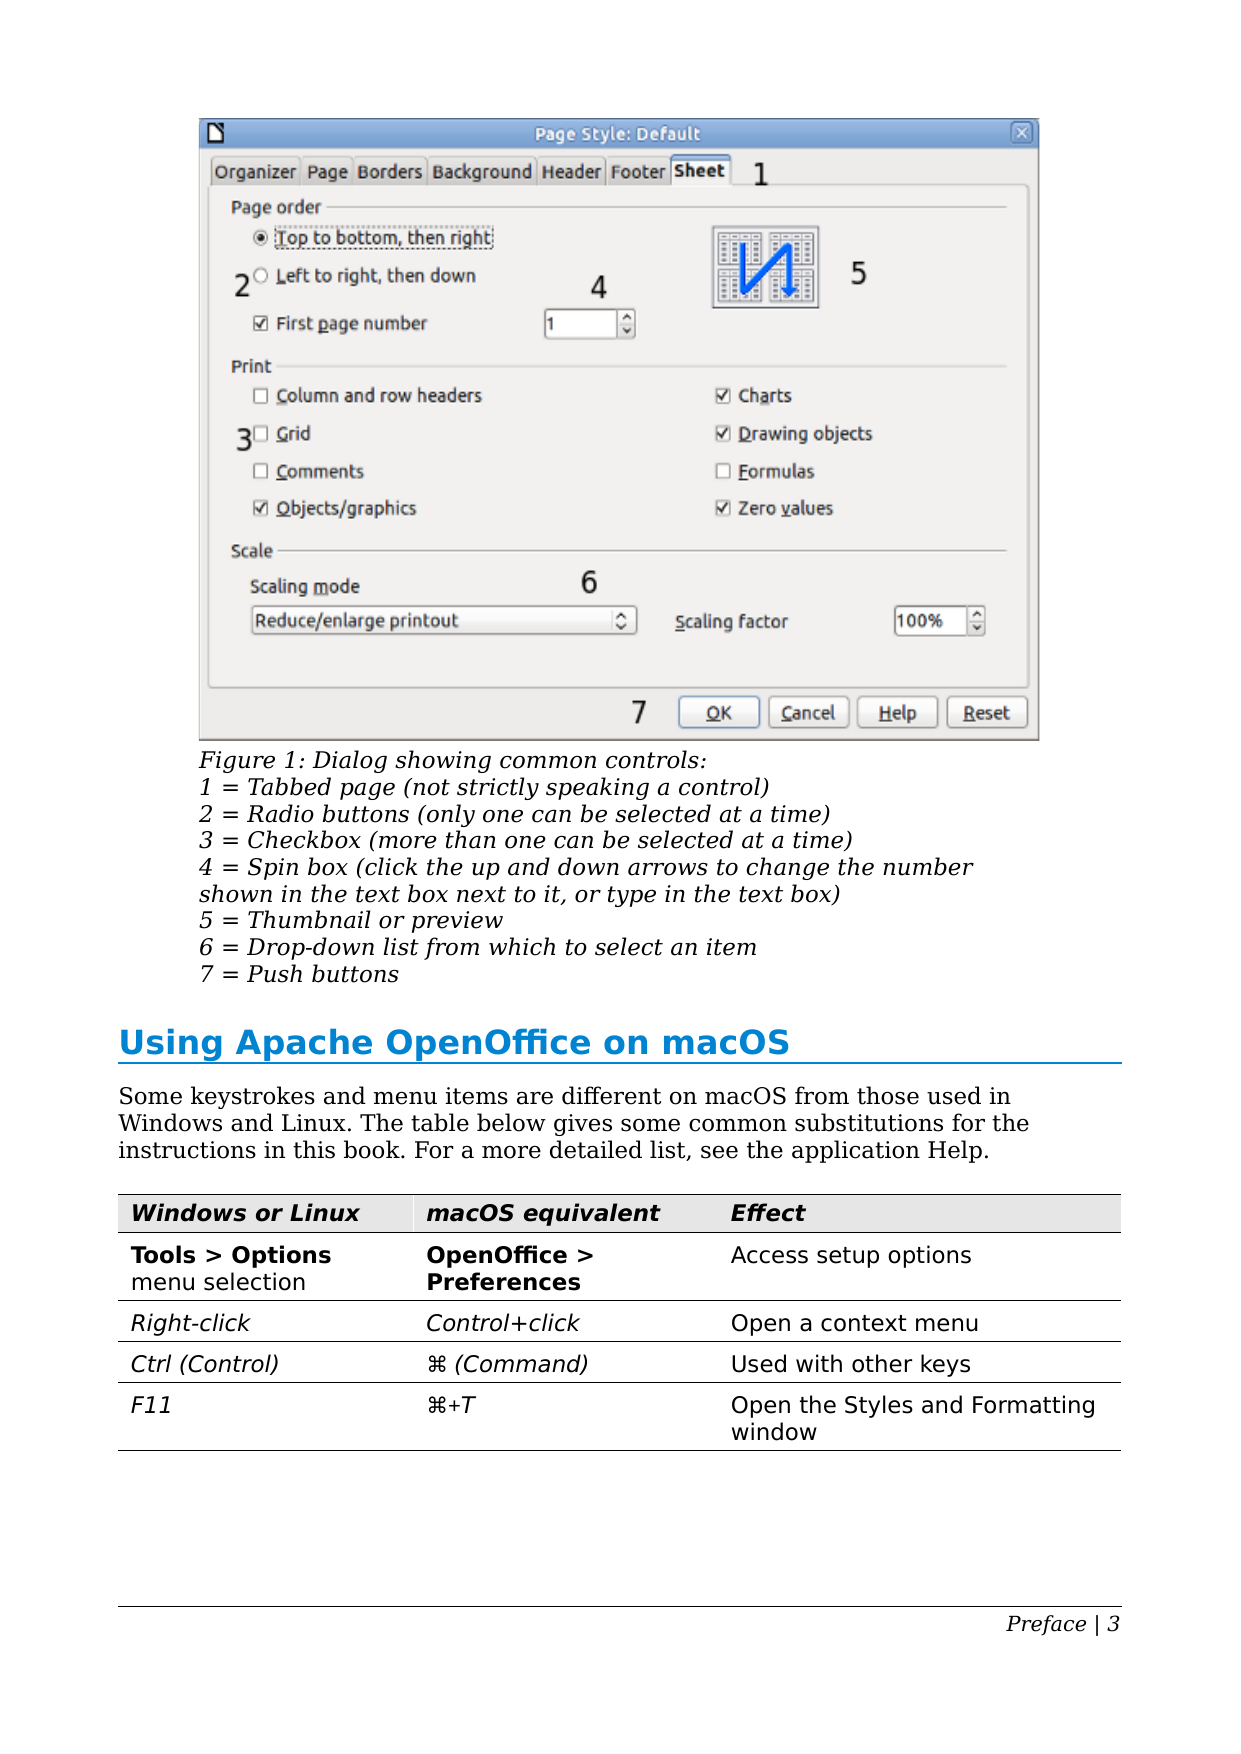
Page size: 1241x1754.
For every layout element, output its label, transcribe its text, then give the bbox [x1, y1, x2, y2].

table_cell Open a context menu [718, 1301, 1121, 1341]
table_cell Used with other keys [718, 1342, 1121, 1382]
table_cell Ctrl (Control) [118, 1342, 413, 1382]
subtitle Using Apache OpenOffice on macOS [118, 1024, 1122, 1062]
table_cell Right-click [118, 1301, 413, 1341]
table_header macOS equivalent [414, 1195, 718, 1232]
table_cell Control+click [414, 1301, 718, 1341]
picture [198, 118, 1040, 741]
table_cell F11 [118, 1383, 413, 1450]
table_cell Open the Styles and Formatting window [718, 1383, 1121, 1450]
table_cell z (Command) [414, 1342, 718, 1382]
table_cell z+T [414, 1383, 718, 1450]
table_header Effect [718, 1195, 1121, 1232]
table_header Windows or Linux [118, 1195, 413, 1232]
text Figure 1: Dialog showing common controls: 1 = Tabbed page (not strictly speaking a control) 2 = Radio buttons (only one can be selected at a time) 3 = Checkbox (more than one can be selected at a time) 4 = Spin box (click the up and down arrows to change the number shown in the text box next to it, or type in the text box) 5 = Thumbnail or preview 6 = Drop-down list from which to select an item 7 = Push buttons [199, 747, 1041, 987]
table_cell OpenOffice > Preferences [414, 1233, 718, 1300]
table_cell Access setup options [718, 1233, 1121, 1300]
table_cell Tools > Options menu selection [118, 1233, 413, 1300]
text Some keystrokes and menu items are different on macOS from those used in Windows and Linux. The table below gives some common substitutions for the instructions in this book. For a more detailed list, see the application Help. [118, 1083, 1122, 1163]
